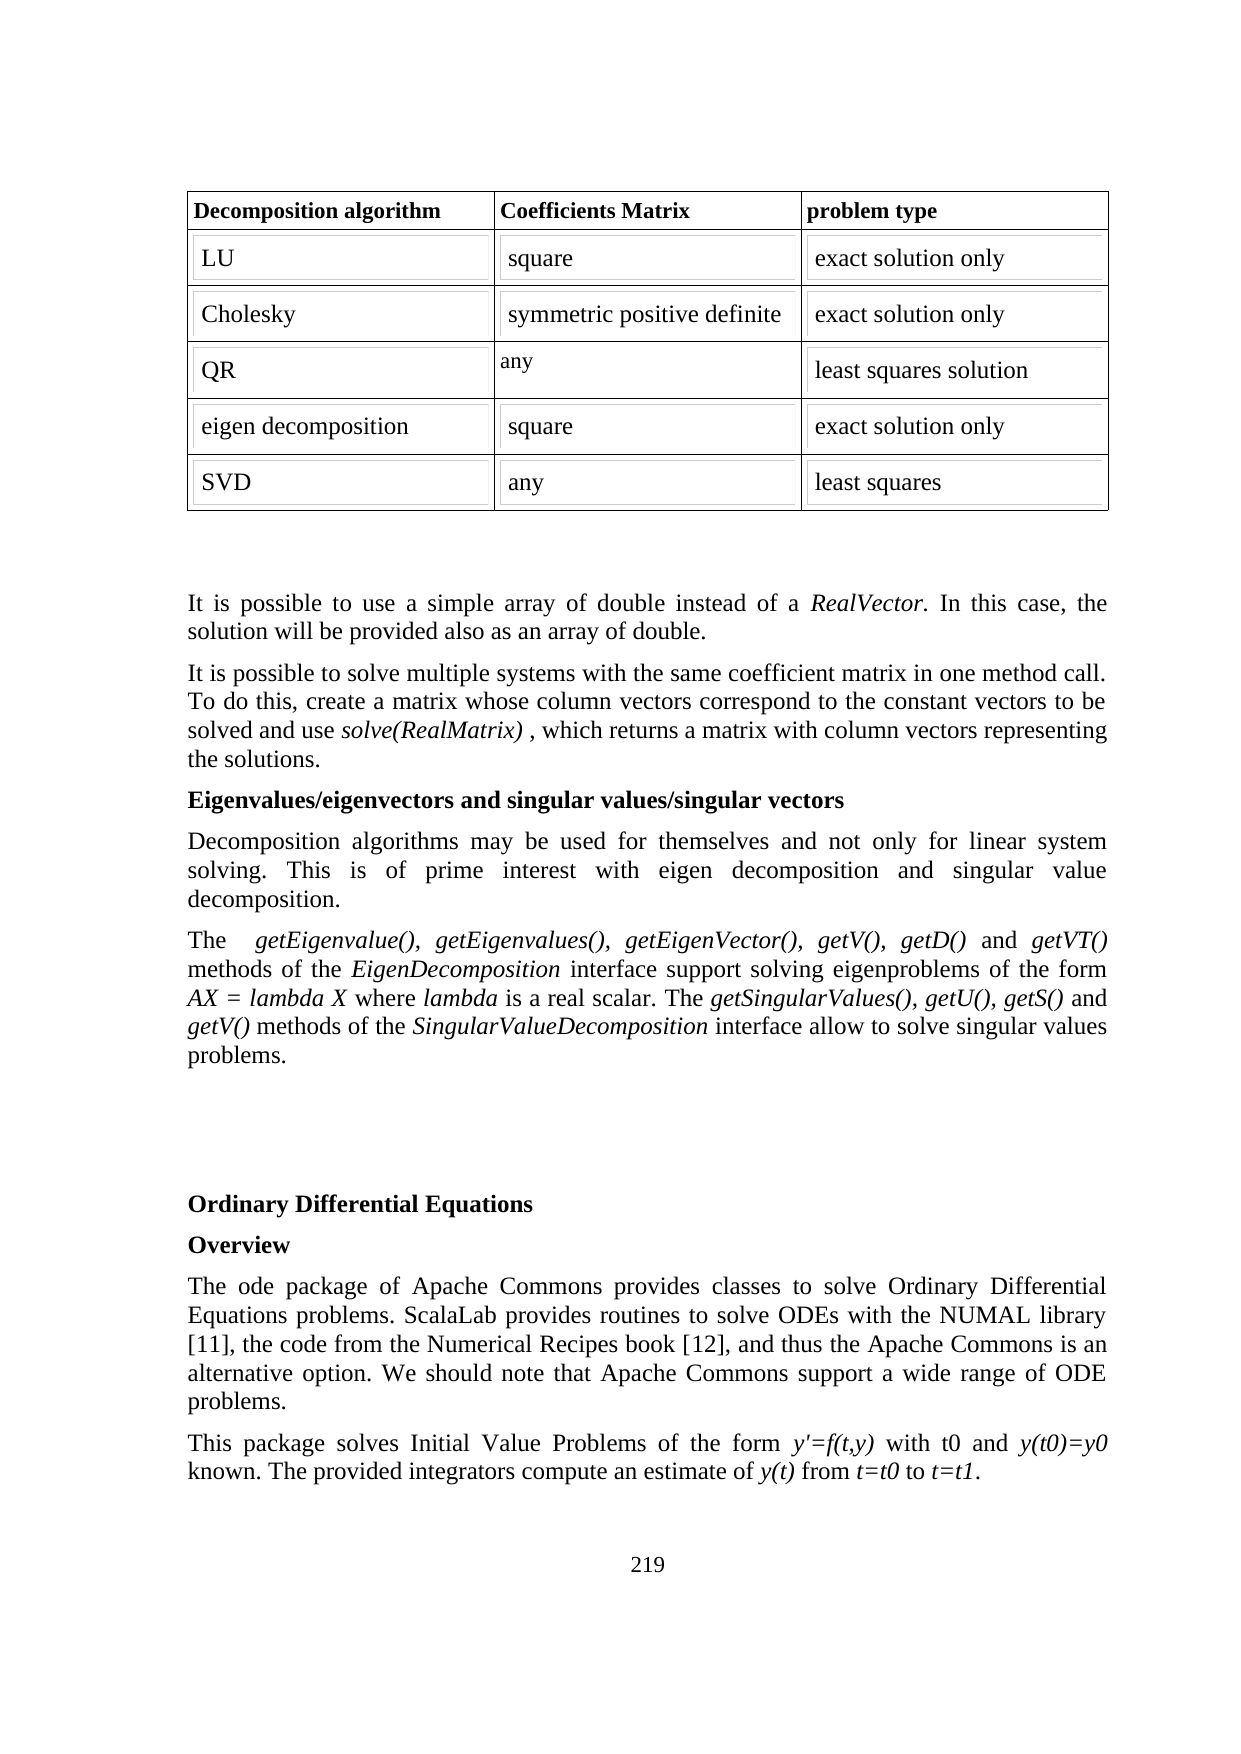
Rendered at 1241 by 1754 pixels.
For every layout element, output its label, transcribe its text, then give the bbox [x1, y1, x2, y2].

table_cell symmetric positive definite [495, 286, 801, 341]
table_cell square [495, 230, 801, 285]
table_cell QR [188, 342, 494, 398]
text This package solves Initial Value Problems of the form y'=f(t,y) with t0 and y(t0)=y0 known. The provided integrators compute an estimate of y(t) from t=t0 to t=t1. [187, 1428, 1108, 1485]
table_cell exact solution only [802, 399, 1108, 454]
table_cell Cholesky [188, 286, 494, 341]
text Overview [187, 1230, 1108, 1259]
table_cell LU [188, 230, 494, 285]
text The ode package of Apache Commons provides classes to solve Ordinary Differential Equations problems. ScalaLab provides routines to solve ODEs with the NUMAL library [11], the code from the Numerical Recipes book [12], and thus the Apache Commons is an alternative option. We should note that Apache Commons support a wide range of ODE problems. [187, 1271, 1108, 1415]
table_cell exact solution only [802, 230, 1108, 285]
text Eigenvalues/eigenvectors and singular values/singular vectors [187, 785, 1108, 814]
table_header problem type [802, 192, 1108, 229]
text Decomposition algorithms may be used for themselves and not only for linear system solving. This is of prime interest with eigen decomposition and singular value decomposition. [187, 826, 1108, 913]
table_cell exact solution only [802, 286, 1108, 341]
subtitle Ordinary Differential Equations [187, 1189, 1108, 1218]
table_cell least squares [802, 455, 1108, 510]
table_cell any [495, 455, 801, 510]
table_cell least squares solution [802, 342, 1108, 398]
table_cell any [495, 342, 801, 398]
text The getEigenvalue(), getEigenvalues(), getEigenVector(), getV(), getD() and getVT() methods of the EigenDecomposition interface support solving eigenproblems of the form AX = lambda X where lambda is a real scalar. The getSingularValues(), getU(), getS() and getV() methods of the SingularValueDecomposition interface allow to solve singular values problems. [187, 925, 1108, 1069]
table_cell square [495, 399, 801, 454]
table_cell eigen decomposition [188, 399, 494, 454]
table_header Coefficients Matrix [495, 192, 801, 229]
text It is possible to solve multiple systems with the same coefficient matrix in one method call. To do this, create a matrix whose column vectors correspond to the constant vectors to be solved and use solve(RealMatrix) , which returns a matrix with column vectors representing the solutions. [187, 658, 1108, 773]
table_header Decomposition algorithm [188, 192, 494, 229]
text It is possible to use a simple array of double instead of a RealVector. In this case, the solution will be provided also as an array of double. [187, 588, 1108, 645]
table_cell SVD [188, 455, 494, 510]
